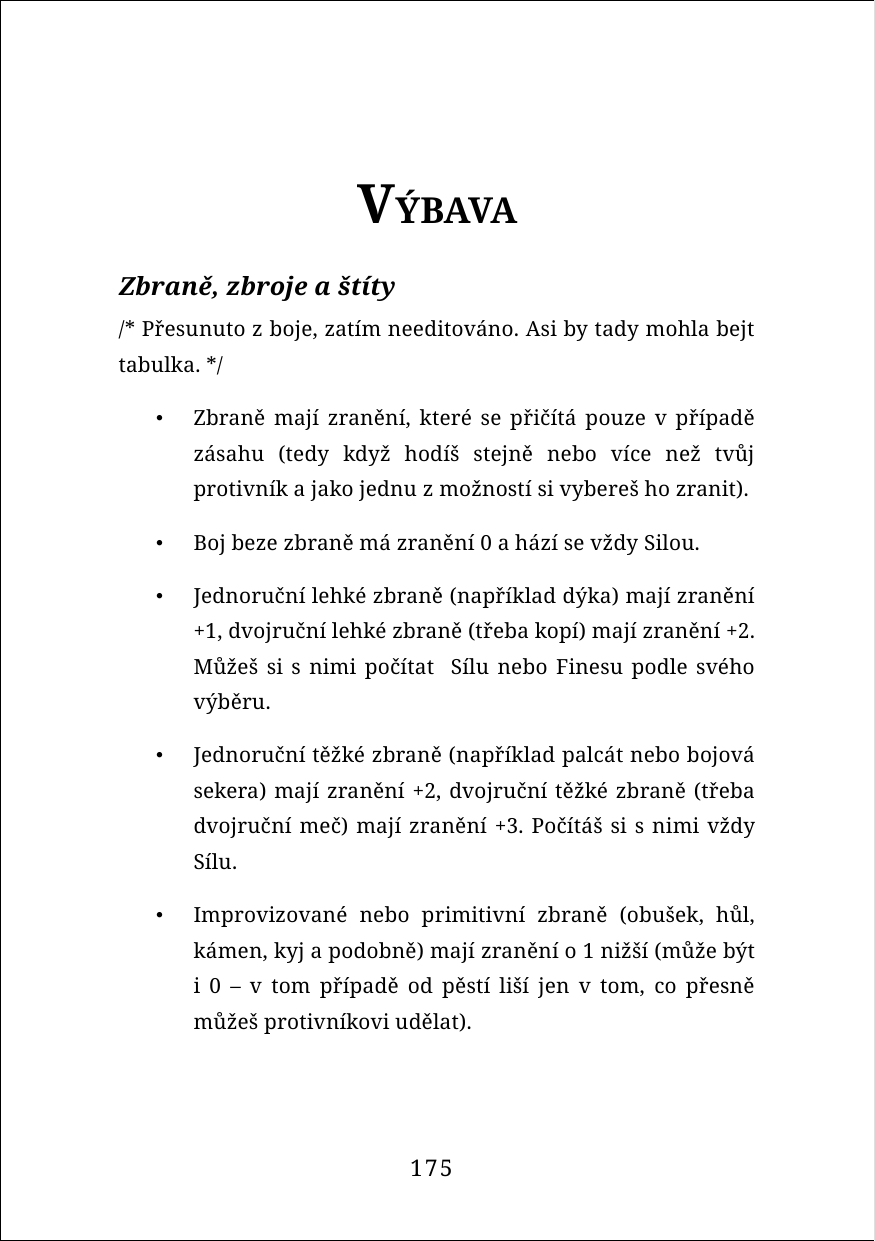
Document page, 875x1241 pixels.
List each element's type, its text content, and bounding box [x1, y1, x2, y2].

text /* Přesunuto z boje, zatím needitováno. Asi by tady mohla bejt tabulka. */ [118, 314, 756, 378]
subtitle Výbava [118, 166, 756, 239]
list Zbraně mají zranění, které se přičítá pouze v případě zásahu (tedy když hodíš stejně nebo více než tvůj protivník a jako jednu z možností si vybereš ho zranit). [156, 403, 756, 503]
list Boj beze zbraně má zranění 0 a hází se vždy Silou. [156, 528, 756, 556]
list Jednoruční těžké zbraně (například palcát nebo bojová sekera) mají zranění +2, dvojruční těžké zbraně (třeba dvojruční meč) mají zranění +3. Počítáš si s nimi vždy Sílu. [156, 741, 756, 876]
list Improvizované nebo primitivní zbraně (obušek, hůl, kámen, kyj a podobně) mají zranění o 1 nižší (může být i 0 – v tom případě od pěstí liší jen v tom, co přesně můžeš protivníkovi udělat). [156, 900, 756, 1035]
subtitle Zbraně, zbroje a štíty [118, 269, 756, 303]
list Jednoruční lehké zbraně (například dýka) mají zranění +1, dvojruční lehké zbraně (třeba kopí) mají zranění +2. Můžeš si s nimi počítat Sílu nebo Finesu podle svého výběru. [156, 581, 756, 716]
